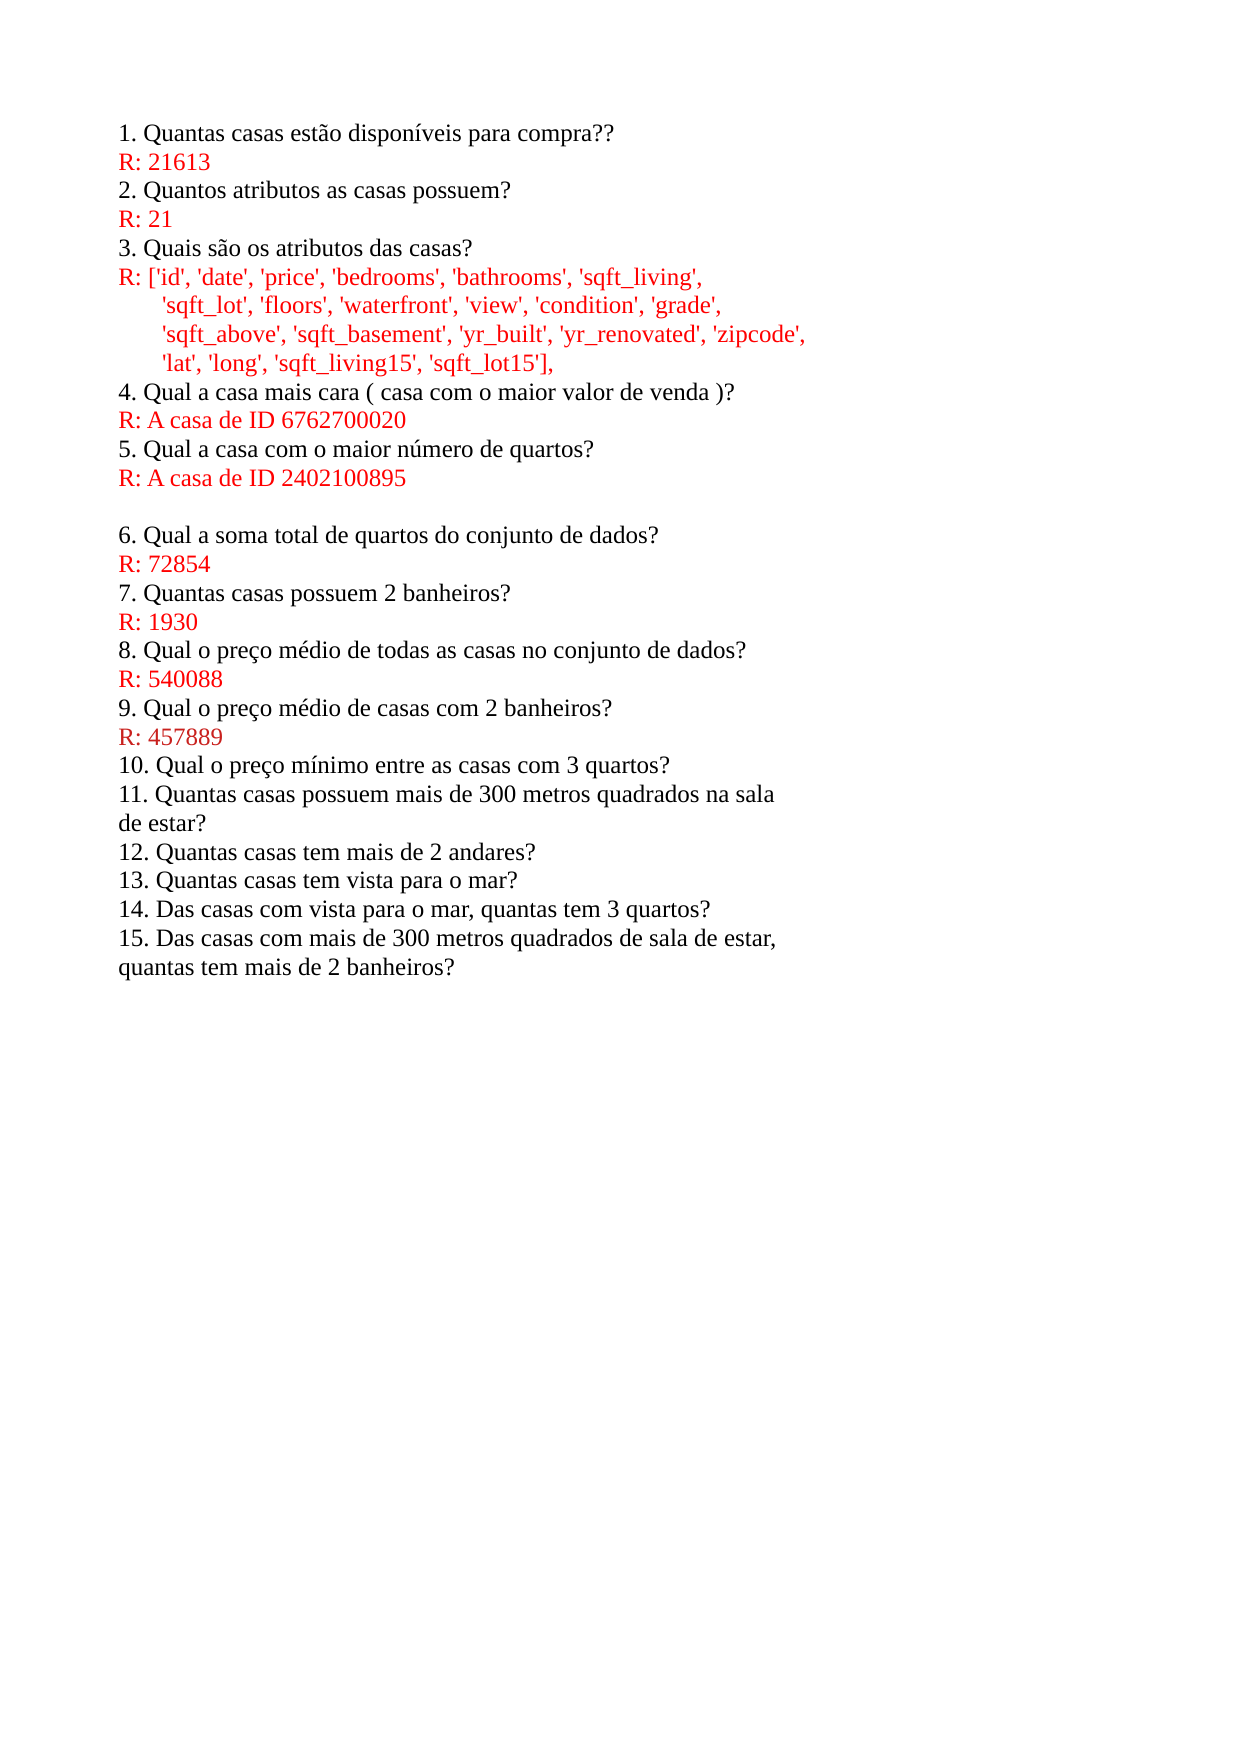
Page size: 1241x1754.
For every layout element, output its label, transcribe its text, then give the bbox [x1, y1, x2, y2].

text 9. Qual o preço médio de casas com 2 banheiros? [118, 693, 1122, 722]
text 'lat', 'long', 'sqft_living15', 'sqft_lot15'], [118, 348, 1122, 377]
text 15. Das casas com mais de 300 metros quadrados de sala de estar, [118, 923, 1122, 952]
text 5. Qual a casa com o maior número de quartos? [118, 434, 1122, 463]
text 10. Qual o preço mínimo entre as casas com 3 quartos? [118, 751, 1122, 779]
text R: ['id', 'date', 'price', 'bedrooms', 'bathrooms', 'sqft_living', [118, 262, 1122, 291]
text 'sqft_above', 'sqft_basement', 'yr_built', 'yr_renovated', 'zipcode', [118, 319, 1122, 348]
text 7. Quantas casas possuem 2 banheiros? [118, 578, 1122, 607]
text R: 1930 [118, 607, 1122, 636]
text R: A casa de ID 6762700020 [118, 406, 1122, 434]
text 13. Quantas casas tem vista para o mar? [118, 866, 1122, 894]
text 2. Quantos atributos as casas possuem? [118, 176, 1122, 204]
text R: 540088 [118, 664, 1122, 693]
text R: 21613 [118, 147, 1122, 176]
text R: 72854 [118, 549, 1122, 578]
text 14. Das casas com vista para o mar, quantas tem 3 quartos? [118, 894, 1122, 923]
text 6. Qual a soma total de quartos do conjunto de dados? [118, 521, 1122, 549]
text 4. Qual a casa mais cara ( casa com o maior valor de venda )? [118, 377, 1122, 406]
text quantas tem mais de 2 banheiros? [118, 952, 1122, 981]
text R: 21 [118, 204, 1122, 233]
text 12. Quantas casas tem mais de 2 andares? [118, 837, 1122, 866]
text R: A casa de ID 2402100895 [118, 463, 1122, 492]
text de estar? [118, 808, 1122, 837]
text 8. Qual o preço médio de todas as casas no conjunto de dados? [118, 636, 1122, 664]
text R: 457889 [118, 722, 1122, 751]
text 1. Quantas casas estão disponíveis para compra?? [118, 118, 1122, 147]
text 'sqft_lot', 'floors', 'waterfront', 'view', 'condition', 'grade', [118, 291, 1122, 319]
text 11. Quantas casas possuem mais de 300 metros quadrados na sala [118, 779, 1122, 808]
text 3. Quais são os atributos das casas? [118, 233, 1122, 262]
